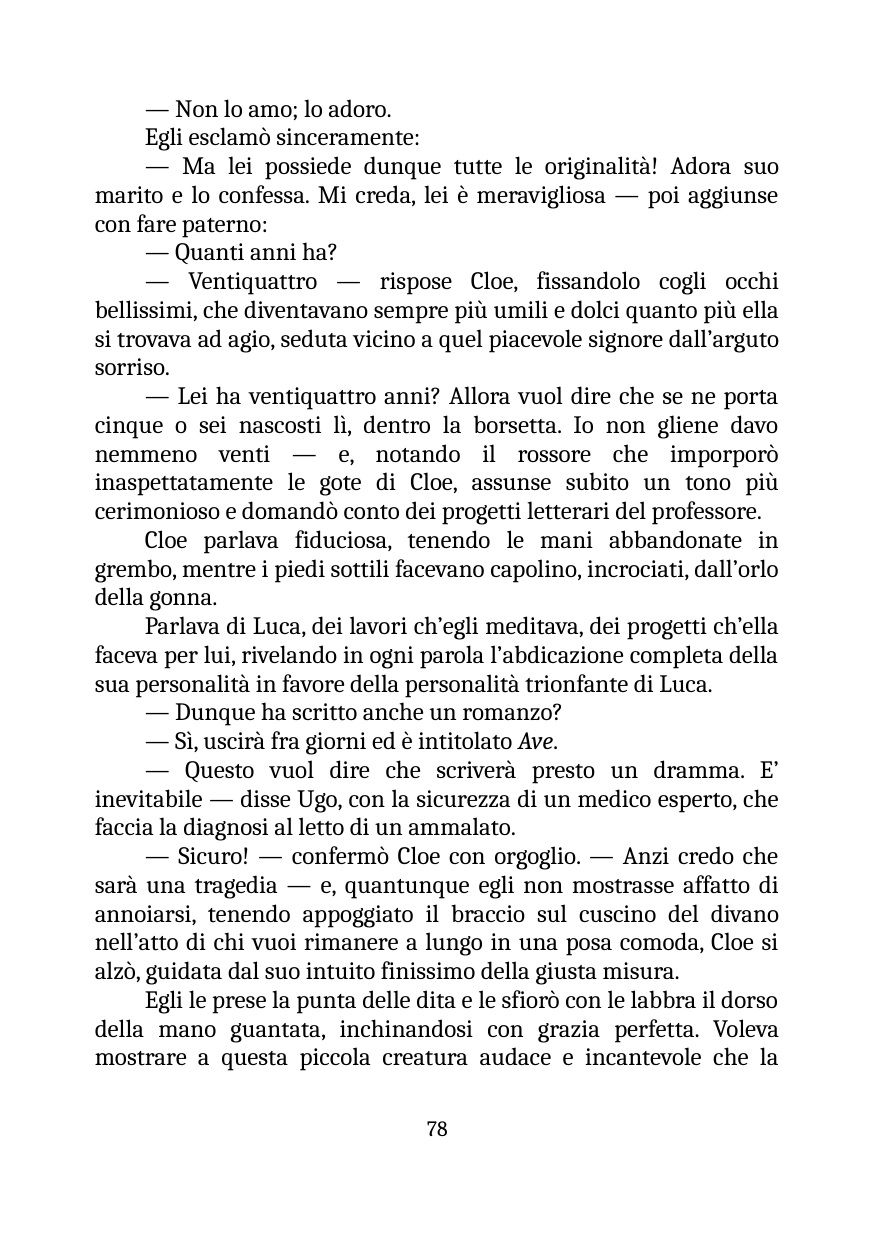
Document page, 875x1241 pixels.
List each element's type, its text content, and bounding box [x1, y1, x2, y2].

text — Sì, uscirà fra giorni ed è intitolato Ave. [94, 727, 779, 756]
text — Dunque ha scritto anche un romanzo? [94, 698, 779, 727]
text Egli esclamò sinceramente: [94, 123, 779, 152]
text — Sicuro! — confermò Cloe con orgoglio. — Anzi credo che sarà una tragedia — e, quantunque egli non mostrasse affatto di annoiarsi, tenendo appoggiato il braccio sul cuscino del divano nell’atto di chi vuoi rimanere a lungo in una posa comoda, Cloe si alzò, guidata dal suo intuito finissimo della giusta misura. [94, 842, 779, 986]
text — Lei ha ventiquattro anni? Allora vuol dire che se ne porta cinque o sei nascosti lì, dentro la borsetta. Io non gliene davo nemmeno venti — e, notando il rossore che imporporò inaspettatamente le gote di Cloe, assunse subito un tono più cerimonioso e domandò conto dei progetti letterari del professore. [94, 382, 779, 526]
text Egli le prese la punta delle dita e le sfiorò con le labbra il dorso della mano guantata, inchinandosi con grazia perfetta. Voleva mostrare a questa piccola creatura audace e incantevole che la [94, 986, 779, 1072]
text Cloe parlava fiduciosa, tenendo le mani abbandonate in grembo, mentre i piedi sottili facevano capolino, incrociati, dall’orlo della gonna. [94, 526, 779, 612]
text — Quanti anni ha? [94, 238, 779, 267]
text — Questo vuol dire che scriverà presto un dramma. E’ inevitabile — disse Ugo, con la sicurezza di un medico esperto, che faccia la diagnosi al letto di un ammalato. [94, 756, 779, 842]
text — Non lo amo; lo adoro. [94, 94, 779, 123]
text Parlava di Luca, dei lavori ch’egli meditava, dei progetti ch’ella faceva per lui, rivelando in ogni parola l’abdicazione completa della sua personalità in favore della personalità trionfante di Luca. [94, 612, 779, 698]
text — Ventiquattro — rispose Cloe, fissandolo cogli occhi bellissimi, che diventavano sempre più umili e dolci quanto più ella si trovava ad agio, seduta vicino a quel piacevole signore dall’arguto sorriso. [94, 267, 779, 382]
text — Ma lei possiede dunque tutte le originalità! Adora suo marito e lo confessa. Mi creda, lei è meravigliosa — poi aggiunse con fare paterno: [94, 152, 779, 238]
